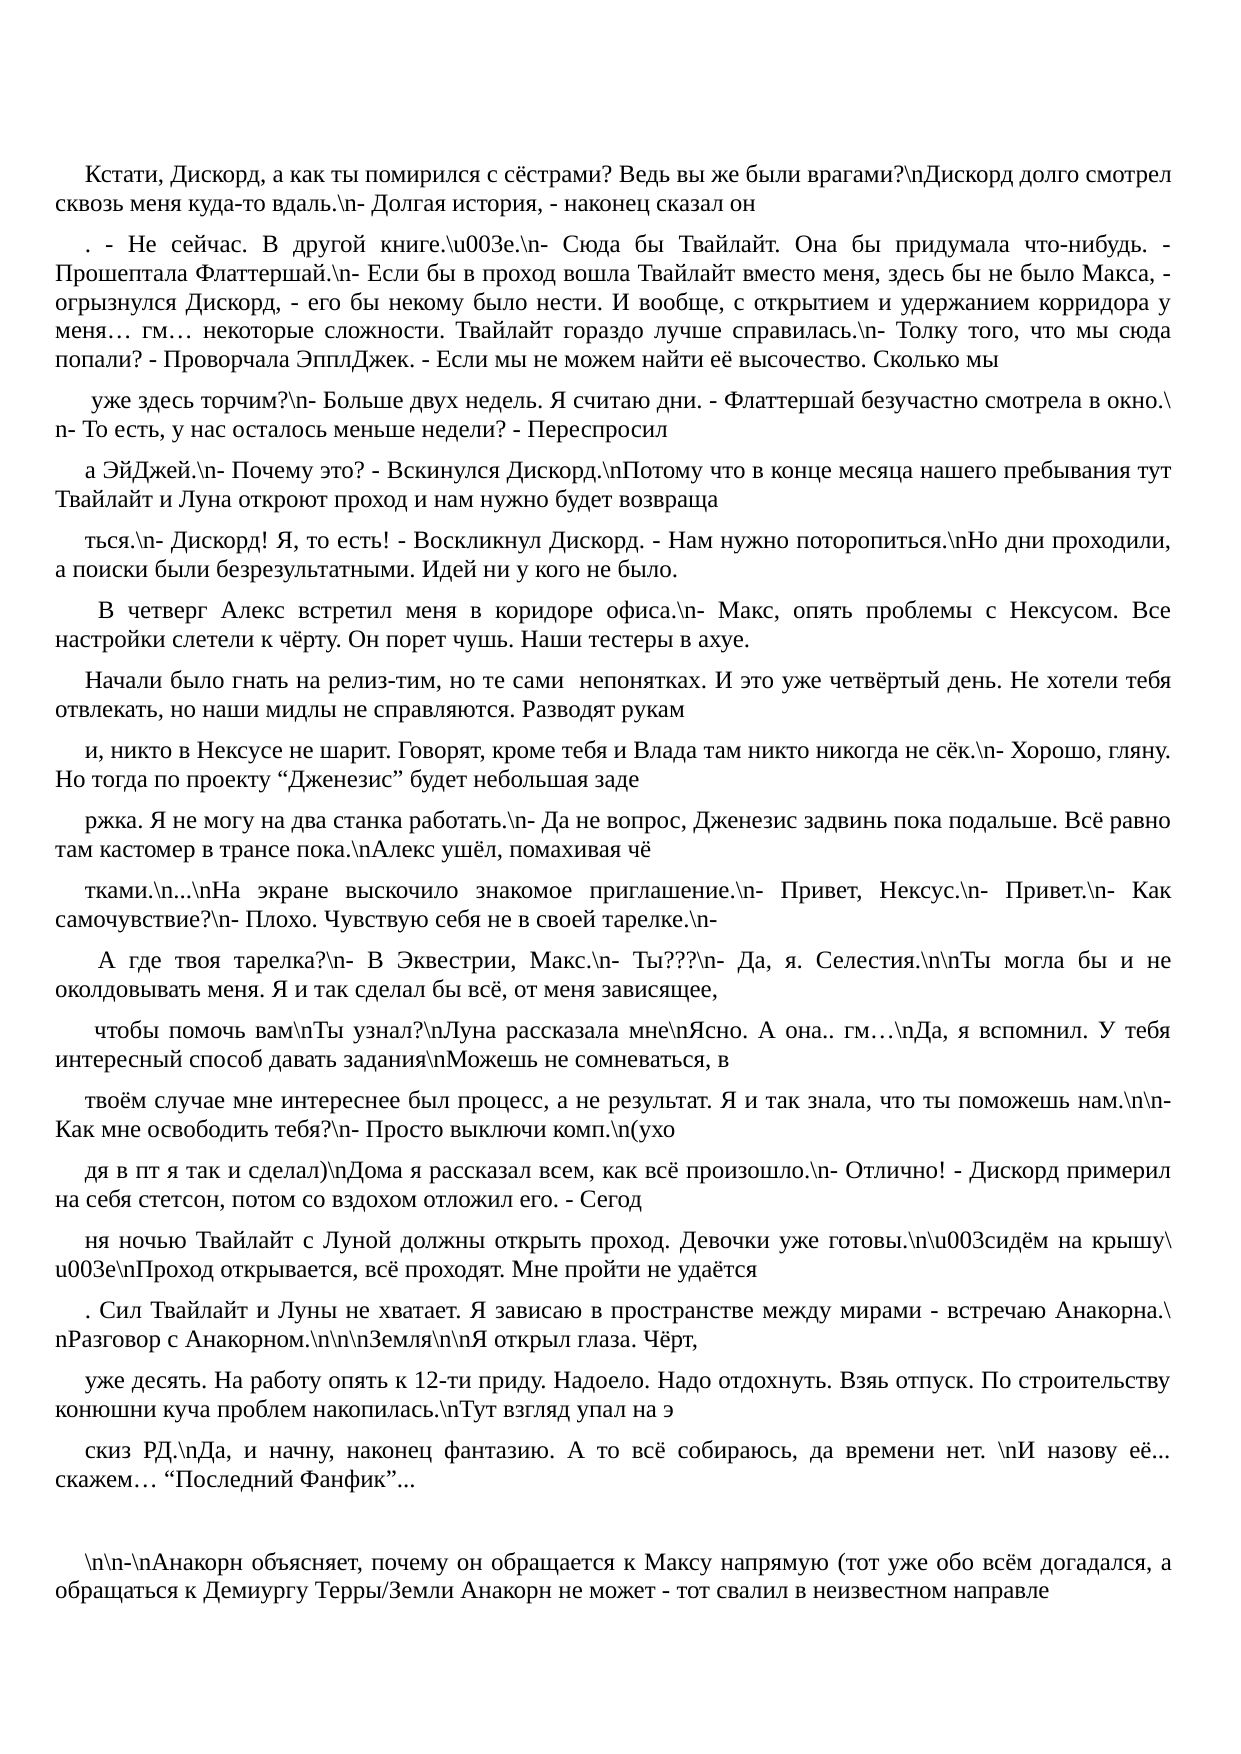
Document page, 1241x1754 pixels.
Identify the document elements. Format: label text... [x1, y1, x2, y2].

text и, никто в Нексусе не шарит. Говорят, кроме тебя и Влада там никто никогда не сёк.\n- Хорошо, гляну. Но тогда по проекту “Дженезис” будет небольшая заде [55, 736, 1172, 793]
text твоём случае мне интереснее был процесс, а не результат. Я и так знала, что ты поможешь нам.\n\n- Как мне освободить тебя?\n- Просто выключи комп.\n(ухо [55, 1086, 1172, 1143]
text . - Не сейчас. В другой книге.\u003e.\n- Сюда бы Твайлайт. Она бы придумала что-нибудь. - Прошептала Флаттершай.\n- Если бы в проход вошла Твайлайт вместо меня, здесь бы не было Макса, - огрызнулся Дискорд, - его бы некому было нести. И вообще, с открытием и удержанием корридора у меня… гм… некоторые сложности. Твайлайт гораздо лучше справилась.\n- Толку того, что мы сюда попали? - Проворчала ЭпплДжек. - Если мы не можем найти её высочество. Сколько мы [55, 229, 1172, 373]
text уже десять. На работу опять к 12-ти приду. Надоело. Надо отдохнуть. Взяь отпуск. По строительству конюшни куча проблем накопилась.\nТут взгляд упал на э [55, 1366, 1172, 1423]
text А где твоя тарелка?\n- В Эквестрии, Макс.\n- Ты???\n- Да, я. Селестия.\n\nТы могла бы и не околдовывать меня. Я и так сделал бы всё, от меня зависящее, [55, 946, 1172, 1003]
text Кстати, Дискорд, а как ты помирился с сёстрами? Ведь вы же были врагами?\nДискорд долго смотрел сквозь меня куда-то вдаль.\n- Долгая история, - наконец сказал он [55, 159, 1172, 217]
text уже здесь торчим?\n- Больше двух недель. Я считаю дни. - Флаттершай безучастно смотрела в окно.\n- То есть, у нас осталось меньше недели? - Переспросил [55, 386, 1172, 443]
text ться.\n- Дискорд! Я, то есть! - Воскликнул Дискорд. - Нам нужно поторопиться.\nНо дни проходили, а поиски были безрезультатными. Идей ни у кого не было. [55, 526, 1172, 583]
text скиз РД.\nДа, и начну, наконец фантазию. А то всё собираюсь, да времени нет. \nИ назову её... скажем… “Последний Фанфик”... [55, 1436, 1172, 1493]
text дя в пт я так и сделал)\nДома я рассказал всем, как всё произошло.\n- Отлично! - Дискорд примерил на себя стетсон, потом со вздохом отложил его. - Сегод [55, 1156, 1172, 1213]
text чтобы помочь вам\nТы узнал?\nЛуна рассказала мне\nЯсно. А она.. гм…\nДа, я вспомнил. У тебя интересный способ давать задания\nМожешь не сомневаться, в [55, 1016, 1172, 1073]
text . Сил Твайлайт и Луны не хватает. Я зависаю в пространстве между мирами - встречаю Анакорна.\nРазговор с Анакорном.\n\n\nЗемля\n\nЯ открыл глаза. Чёрт, [55, 1296, 1172, 1353]
text ржка. Я не могу на два станка работать.\n- Да не вопрос, Дженезис задвинь пока подальше. Всё равно там кастомер в трансе пока.\nАлекс ушёл, помахивая чё [55, 806, 1172, 863]
text а ЭйДжей.\n- Почему это? - Вскинулся Дискорд.\nПотому что в конце месяца нашего пребывания тут Твайлайт и Луна откроют проход и нам нужно будет возвраща [55, 456, 1172, 513]
text Начали было гнать на релиз-тим, но те сами непонятках. И это уже четвёртый день. Не хотели тебя отвлекать, но наши мидлы не справляются. Разводят рукам [55, 666, 1172, 723]
text ня ночью Твайлайт с Луной должны открыть проход. Девочки уже готовы.\n\u003cидём на крышу\u003e\nПроход открывается, всё проходят. Мне пройти не удаётся [55, 1226, 1172, 1283]
text тками.\n...\nНа экране выскочило знакомое приглашение.\n- Привет, Нексус.\n- Привет.\n- Как самочувствие?\n- Плохо. Чувствую себя не в своей тарелке.\n- [55, 876, 1172, 933]
text \n\n-\nАнакорн объясняет, почему он обращается к Максу напрямую (тот уже обо всём догадался, а обращаться к Демиургу Терры/Земли Анакорн не может - тот свалил в неизвестном направле [55, 1547, 1172, 1604]
text В четверг Алекс встретил меня в коридоре офиса.\n- Макс, опять проблемы с Нексусом. Все настройки слетели к чёрту. Он порет чушь. Наши тестеры в ахуе. [55, 596, 1172, 653]
